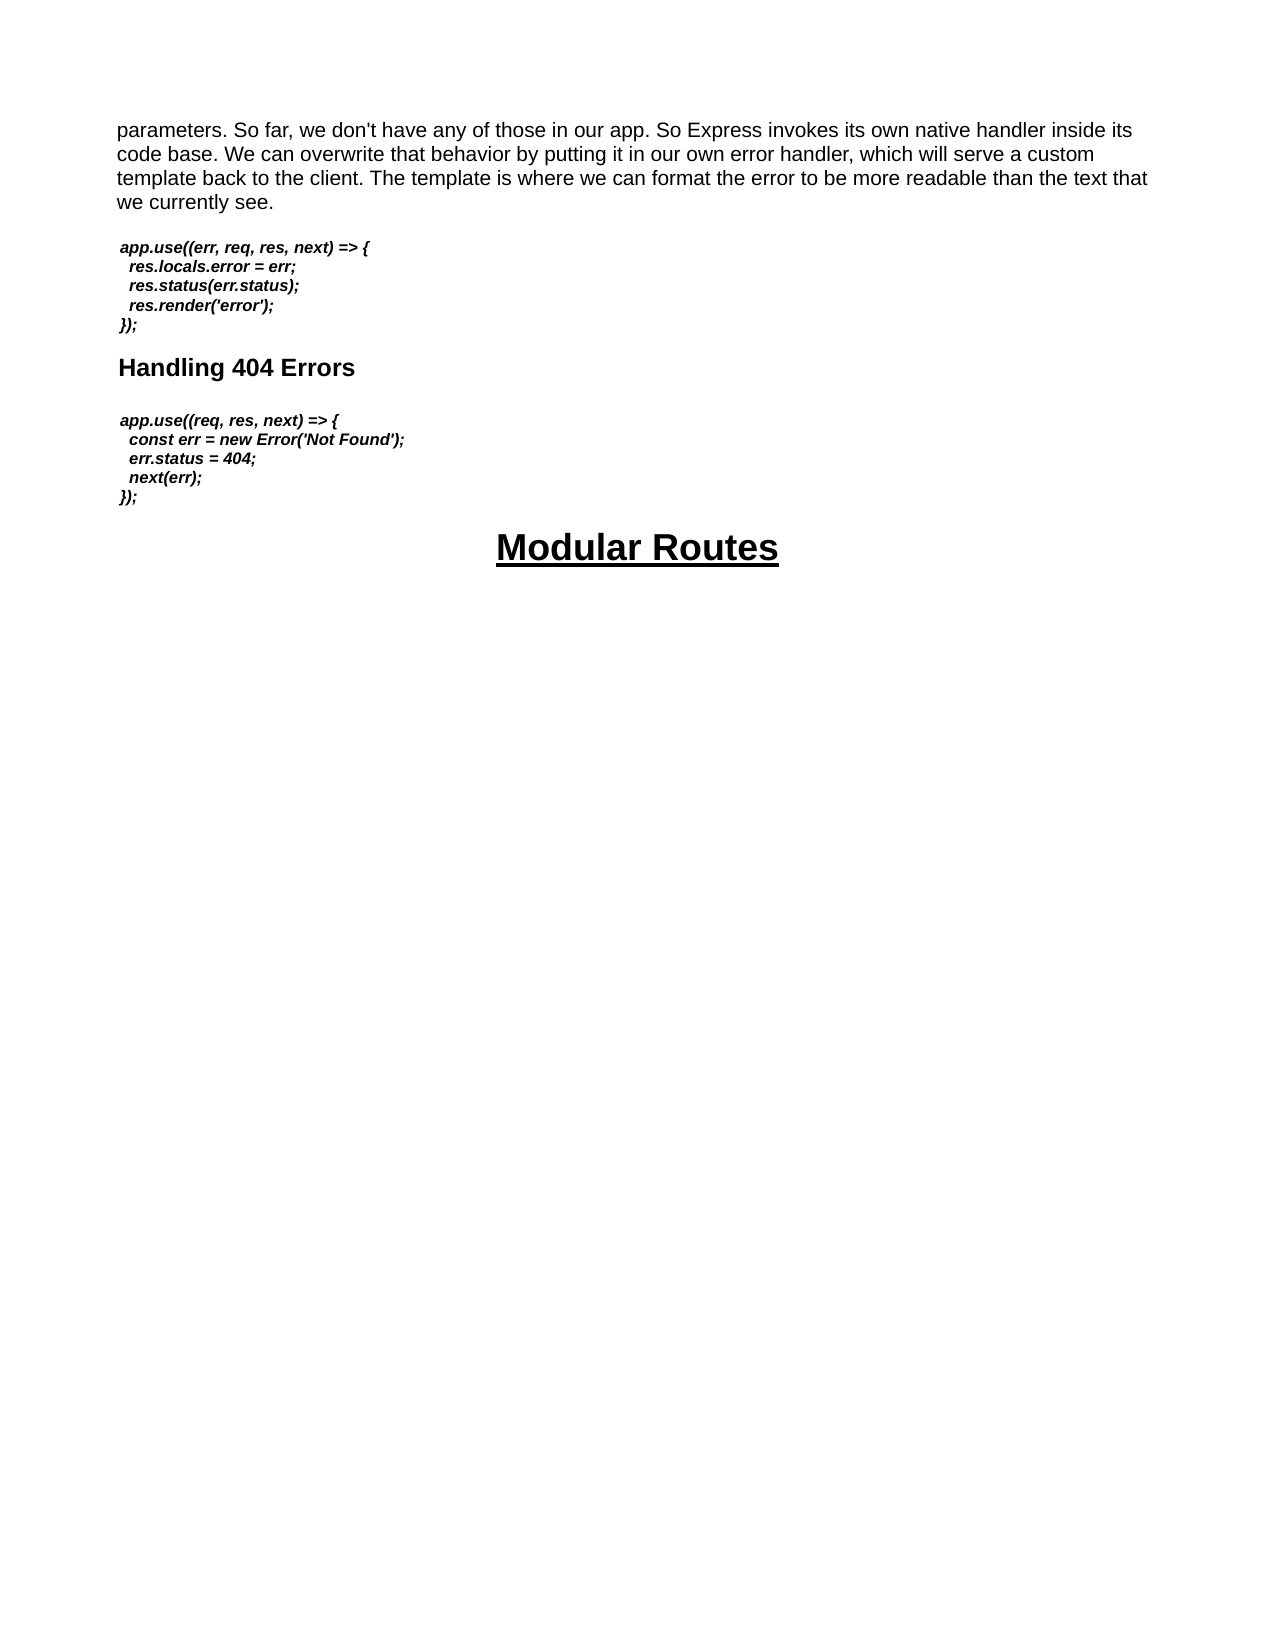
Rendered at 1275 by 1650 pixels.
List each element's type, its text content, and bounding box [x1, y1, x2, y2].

text parameters. So far, we don't have any of those in our app. So Express invokes its own native handler inside its code base. We can overwrite that behavior by putting it in our own error handler, which will serve a custom template back to the client. The template is where we can format the error to be more readable than the text that we currently see. [117, 118, 1157, 214]
text err.status = 404; [117, 449, 1157, 468]
text next(err); [117, 468, 1157, 487]
text res.status(err.status); [117, 276, 1157, 295]
text }); [117, 487, 1157, 506]
subtitle Handling 404 Errors [118, 353, 1157, 382]
text const err = new Error('Not Found'); [117, 429, 1157, 449]
text }); [117, 314, 1157, 334]
text res.locals.error = err; [117, 257, 1157, 276]
subtitle Modular Routes [118, 525, 1157, 568]
text app.use((err, req, res, next) => { [117, 238, 1157, 257]
text res.render('error'); [117, 295, 1157, 314]
text app.use((req, res, next) => { [117, 410, 1157, 429]
